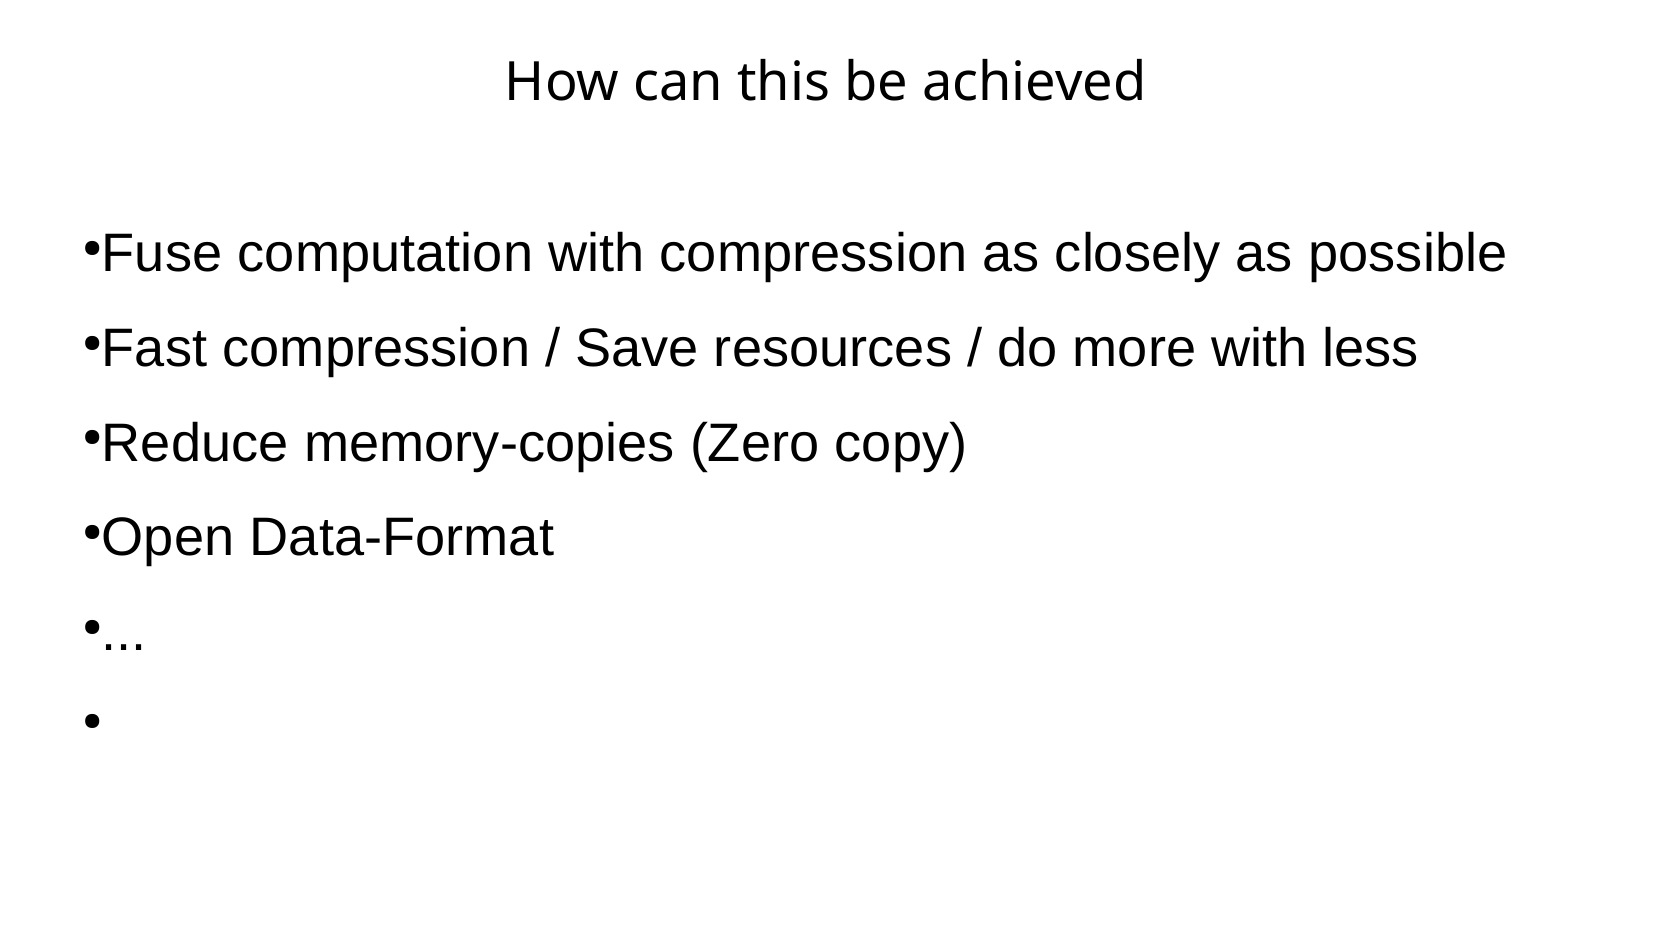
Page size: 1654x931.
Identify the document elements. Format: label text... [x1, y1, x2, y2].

list Fuse computation with compression as closely as possible Fast compression / Save resources / do more with less Reduce memory-copies (Zero copy) Open Data-Format ... [82, 217, 1571, 758]
text_box How can this be achieved [31, 14, 1621, 144]
